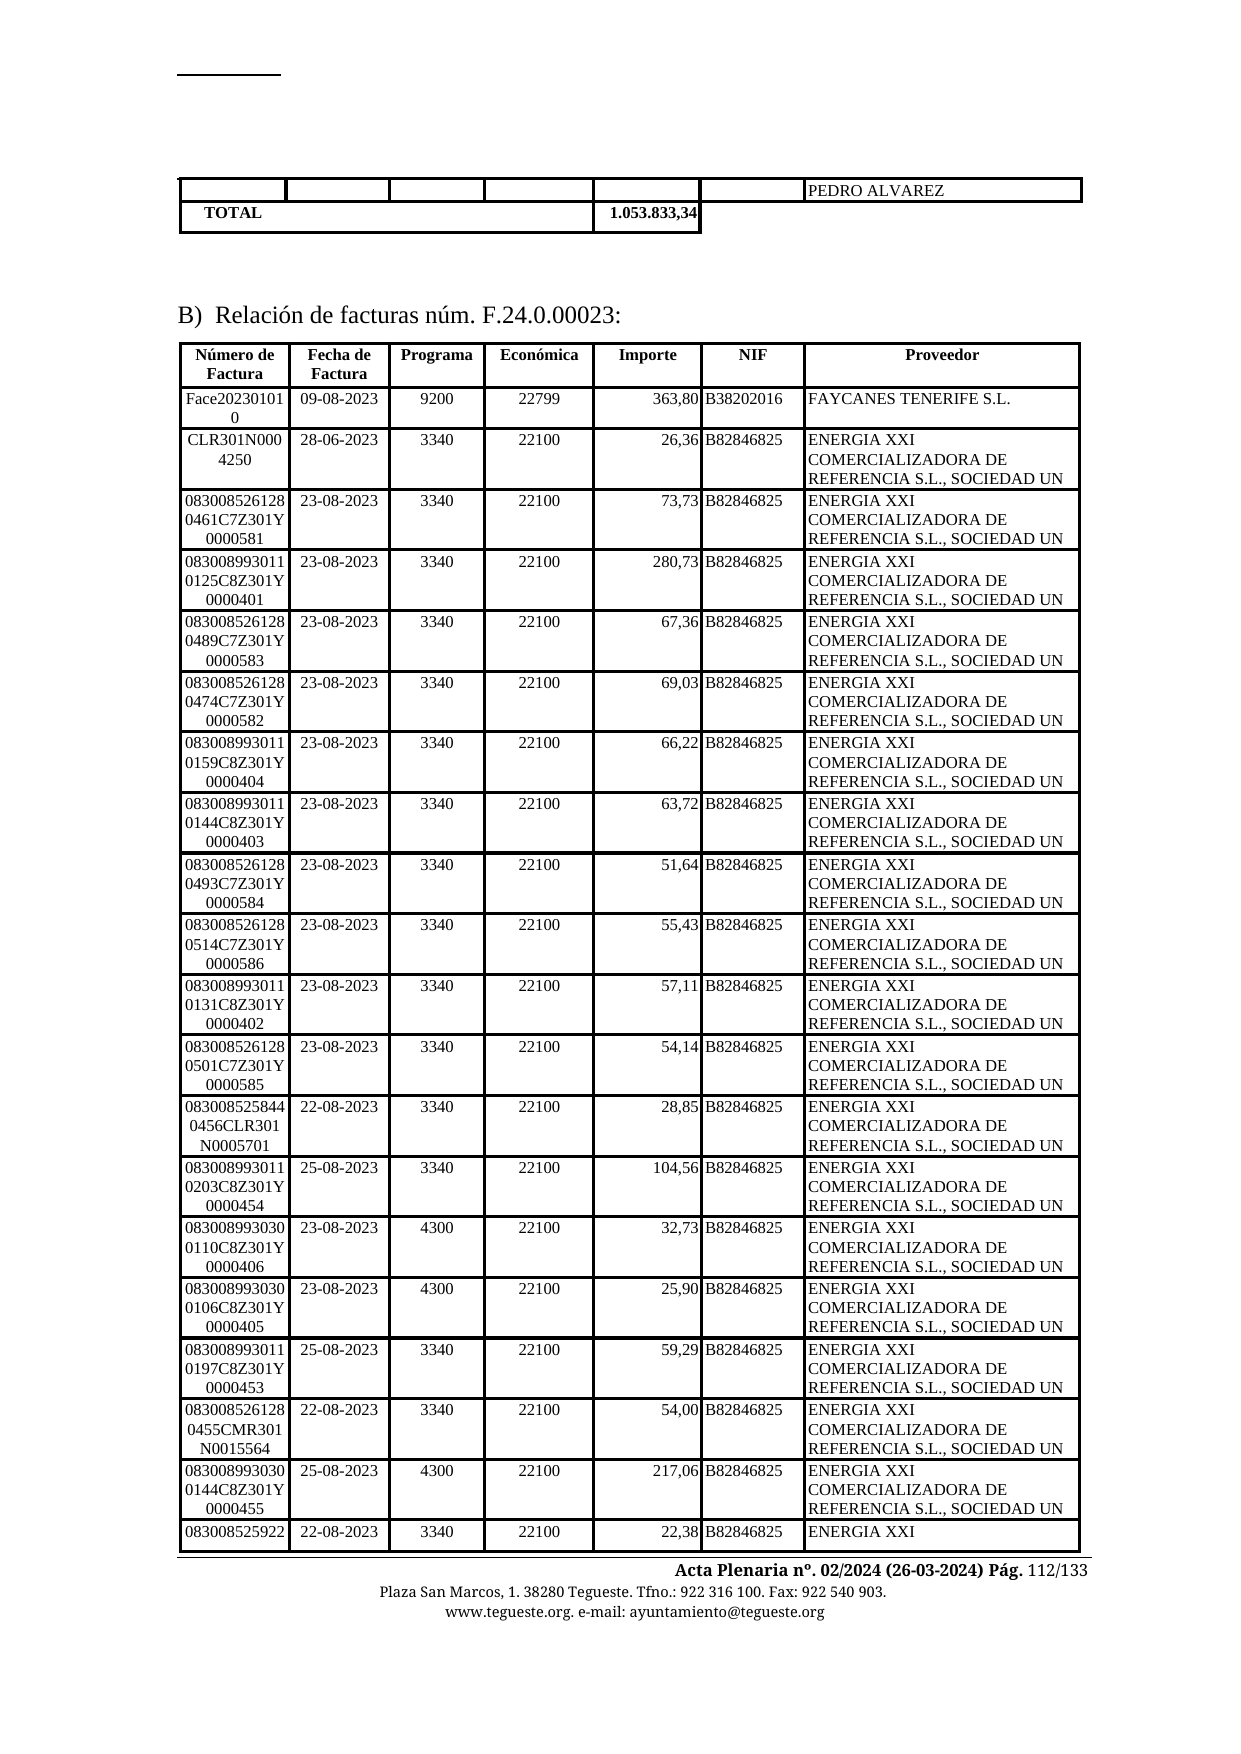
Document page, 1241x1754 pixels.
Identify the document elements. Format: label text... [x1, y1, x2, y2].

table_cell B82846825 [703, 1097, 803, 1154]
table_cell ENERGIA XXI COMERCIALIZADORA DE REFERENCIA S.L., SOCIEDAD UN [806, 491, 1078, 548]
table_cell 23-08-2023 [291, 855, 388, 912]
table_cell 083008525844 0456CLR301N0005701 [182, 1097, 288, 1154]
table_cell B38202016 [703, 389, 803, 427]
table_cell 083008993011 0203C8Z301Y0000454 [182, 1158, 288, 1215]
table_cell 083008526128 0474C7Z301Y0000582 [182, 673, 288, 730]
table_cell 3340 [391, 1097, 483, 1154]
table_cell [182, 180, 284, 199]
table_cell 25-08-2023 [291, 1340, 388, 1397]
table_cell 3340 [391, 1158, 483, 1215]
table_cell [288, 180, 388, 199]
table_cell [805, 203, 1081, 231]
table_cell [286, 203, 389, 231]
table_cell 22100 [486, 1218, 592, 1276]
table_cell 083008526128 0493C7Z301Y0000584 [182, 855, 288, 912]
table_cell 22100 [486, 1521, 592, 1550]
table_cell 280,73 [595, 551, 700, 609]
table_cell 22100 [486, 612, 592, 669]
table_cell 25-08-2023 [291, 1158, 388, 1215]
table_cell 083008526128 0461C7Z301Y0000581 [182, 491, 288, 548]
table_cell B82846825 [703, 1400, 803, 1458]
table_cell ENERGIA XXI COMERCIALIZADORA DE REFERENCIA S.L., SOCIEDAD UN [806, 551, 1078, 609]
table_cell ENERGIA XXI COMERCIALIZADORA DE REFERENCIA S.L., SOCIEDAD UN [806, 430, 1078, 488]
table_cell 23-08-2023 [291, 733, 388, 791]
table_cell FAYCANES TENERIFE S.L. [806, 389, 1078, 427]
table_cell ENERGIA XXI COMERCIALIZADORA DE REFERENCIA S.L., SOCIEDAD UN [806, 612, 1078, 669]
table_cell PEDRO ALVAREZ [806, 180, 1080, 199]
table_cell 22100 [486, 794, 592, 851]
table_cell 23-08-2023 [291, 612, 388, 669]
table_cell 4300 [391, 1461, 483, 1518]
table_header NIF [703, 345, 803, 386]
table_cell [702, 203, 805, 231]
table_cell 3340 [391, 855, 483, 912]
table_cell 63,72 [595, 794, 700, 851]
list Relación de facturas núm. F.24.0.00023: [177, 301, 1092, 329]
table_cell [595, 180, 698, 199]
table_cell 22100 [486, 551, 592, 609]
table_cell B82846825 [703, 855, 803, 912]
table_cell 3340 [391, 794, 483, 851]
table_cell ENERGIA XXI COMERCIALIZADORA DE REFERENCIA S.L., SOCIEDAD UN [806, 1340, 1078, 1397]
table_cell 28,85 [595, 1097, 700, 1154]
table_cell 1.053.833,34 [595, 203, 698, 231]
table_cell 22100 [486, 733, 592, 791]
table_cell 3340 [391, 491, 483, 548]
table_cell 22100 [486, 976, 592, 1033]
table_cell CLR301N0004250 [182, 430, 288, 488]
table_cell [391, 180, 483, 199]
table_cell B82846825 [703, 915, 803, 973]
table_cell 23-08-2023 [291, 915, 388, 973]
table_cell ENERGIA XXI COMERCIALIZADORA DE REFERENCIA S.L., SOCIEDAD UN [806, 976, 1078, 1033]
table_cell 22100 [486, 855, 592, 912]
table_cell Face202301010 [182, 389, 288, 427]
table_cell 083008993030 0110C8Z301Y0000406 [182, 1218, 288, 1276]
table_cell 22100 [486, 1279, 592, 1336]
table_cell ENERGIA XXI COMERCIALIZADORA DE REFERENCIA S.L., SOCIEDAD UN [806, 1036, 1078, 1094]
table_cell 3340 [391, 1036, 483, 1094]
table_cell ENERGIA XXI COMERCIALIZADORA DE REFERENCIA S.L., SOCIEDAD UN [806, 1279, 1078, 1336]
table_cell ENERGIA XXI COMERCIALIZADORA DE REFERENCIA S.L., SOCIEDAD UN [806, 733, 1078, 791]
table_cell ENERGIA XXI COMERCIALIZADORA DE REFERENCIA S.L., SOCIEDAD UN [806, 794, 1078, 851]
table_cell B82846825 [703, 612, 803, 669]
table_cell 083008993011 0125C8Z301Y0000401 [182, 551, 288, 609]
table_cell B82846825 [703, 733, 803, 791]
table_cell 28-06-2023 [291, 430, 388, 488]
table_cell 25,90 [595, 1279, 700, 1336]
table_cell B82846825 [703, 673, 803, 730]
table_header Económica [486, 345, 592, 386]
table_cell 23-08-2023 [291, 794, 388, 851]
table_header Proveedor [806, 345, 1078, 386]
table_cell ENERGIA XXI COMERCIALIZADORA DE REFERENCIA S.L., SOCIEDAD UN [806, 1158, 1078, 1215]
table_cell 083008526128 0514C7Z301Y0000586 [182, 915, 288, 973]
table_cell 26,36 [595, 430, 700, 488]
table_cell [486, 180, 592, 199]
table_cell 3340 [391, 976, 483, 1033]
table_cell 09-08-2023 [291, 389, 388, 427]
table_cell 54,14 [595, 1036, 700, 1094]
table_cell 083008526128 0501C7Z301Y0000585 [182, 1036, 288, 1094]
table_cell 3340 [391, 1521, 483, 1550]
table_cell 3340 [391, 1340, 483, 1397]
table_cell 54,00 [595, 1400, 700, 1458]
table_cell [484, 203, 592, 231]
table_cell 22100 [486, 1036, 592, 1094]
table_cell ENERGIA XXI [806, 1521, 1078, 1550]
table_header Fecha de Factura [291, 345, 388, 386]
table_cell B82846825 [703, 1279, 803, 1336]
table_cell 69,03 [595, 673, 700, 730]
table_cell 083008993030 0144C8Z301Y0000455 [182, 1461, 288, 1518]
table_cell 22100 [486, 673, 592, 730]
table_cell 3340 [391, 430, 483, 488]
table_cell 67,36 [595, 612, 700, 669]
table_cell 59,29 [595, 1340, 700, 1397]
table_cell B82846825 [703, 430, 803, 488]
table_cell ENERGIA XXI COMERCIALIZADORA DE REFERENCIA S.L., SOCIEDAD UN [806, 673, 1078, 730]
table_cell 23-08-2023 [291, 673, 388, 730]
table_header Importe [595, 345, 700, 386]
table_cell [389, 203, 484, 231]
table_cell 083008993011 0159C8Z301Y0000404 [182, 733, 288, 791]
table_cell 9200 [391, 389, 483, 427]
table_cell 22,38 [595, 1521, 700, 1550]
table_cell B82846825 [703, 1461, 803, 1518]
table_cell B82846825 [703, 1521, 803, 1550]
table_cell 22100 [486, 430, 592, 488]
table_cell 23-08-2023 [291, 1218, 388, 1276]
table_cell 23-08-2023 [291, 551, 388, 609]
table_cell 23-08-2023 [291, 976, 388, 1033]
table_cell B82846825 [703, 976, 803, 1033]
table_cell B82846825 [703, 1340, 803, 1397]
table_cell 66,22 [595, 733, 700, 791]
table_cell 23-08-2023 [291, 491, 388, 548]
table_cell 3340 [391, 551, 483, 609]
table_cell 22100 [486, 1340, 592, 1397]
table_cell 22-08-2023 [291, 1521, 388, 1550]
table_cell 23-08-2023 [291, 1279, 388, 1336]
table_cell [702, 180, 803, 199]
table_cell 22100 [486, 1158, 592, 1215]
table_cell 217,06 [595, 1461, 700, 1518]
table_cell 25-08-2023 [291, 1461, 388, 1518]
table_cell 104,56 [595, 1158, 700, 1215]
table_cell ENERGIA XXI COMERCIALIZADORA DE REFERENCIA S.L., SOCIEDAD UN [806, 915, 1078, 973]
table_cell 3340 [391, 915, 483, 973]
table_cell 083008993011 0197C8Z301Y0000453 [182, 1340, 288, 1397]
table_cell 3340 [391, 673, 483, 730]
table_cell 363,80 [595, 389, 700, 427]
table_cell TOTAL [182, 203, 286, 231]
table_cell B82846825 [703, 794, 803, 851]
table_cell 55,43 [595, 915, 700, 973]
table_cell 083008525922 [182, 1521, 288, 1550]
table_cell 57,11 [595, 976, 700, 1033]
table_header Programa [391, 345, 483, 386]
table_cell 083008526128 0455CMR301N0015564 [182, 1400, 288, 1458]
table_cell ENERGIA XXI COMERCIALIZADORA DE REFERENCIA S.L., SOCIEDAD UN [806, 1218, 1078, 1276]
table_cell B82846825 [703, 1218, 803, 1276]
table_cell 4300 [391, 1279, 483, 1336]
table_cell 083008993011 0131C8Z301Y0000402 [182, 976, 288, 1033]
table_cell B82846825 [703, 551, 803, 609]
table_cell ENERGIA XXI COMERCIALIZADORA DE REFERENCIA S.L., SOCIEDAD UN [806, 1400, 1078, 1458]
table_cell B82846825 [703, 1036, 803, 1094]
table_cell 22-08-2023 [291, 1097, 388, 1154]
table_cell 22100 [486, 1400, 592, 1458]
table_cell B82846825 [703, 491, 803, 548]
table_cell 22100 [486, 1461, 592, 1518]
table_cell 3340 [391, 612, 483, 669]
table_cell ENERGIA XXI COMERCIALIZADORA DE REFERENCIA S.L., SOCIEDAD UN [806, 855, 1078, 912]
table_cell 3340 [391, 733, 483, 791]
table_cell 22100 [486, 491, 592, 548]
table_cell ENERGIA XXI COMERCIALIZADORA DE REFERENCIA S.L., SOCIEDAD UN [806, 1097, 1078, 1154]
table_cell 4300 [391, 1218, 483, 1276]
table_cell 73,73 [595, 491, 700, 548]
table_cell ENERGIA XXI COMERCIALIZADORA DE REFERENCIA S.L., SOCIEDAD UN [806, 1461, 1078, 1518]
table_cell 22100 [486, 915, 592, 973]
table_header Número de Factura [182, 345, 288, 386]
table_cell 51,64 [595, 855, 700, 912]
table_cell B82846825 [703, 1158, 803, 1215]
table_cell 083008993011 0144C8Z301Y0000403 [182, 794, 288, 851]
table_cell 3340 [391, 1400, 483, 1458]
table_cell 23-08-2023 [291, 1036, 388, 1094]
table_cell 083008993030 0106C8Z301Y0000405 [182, 1279, 288, 1336]
table_cell 22-08-2023 [291, 1400, 388, 1458]
table_cell 083008526128 0489C7Z301Y0000583 [182, 612, 288, 669]
table_cell 32,73 [595, 1218, 700, 1276]
table_cell 22799 [486, 389, 592, 427]
table_cell 22100 [486, 1097, 592, 1154]
